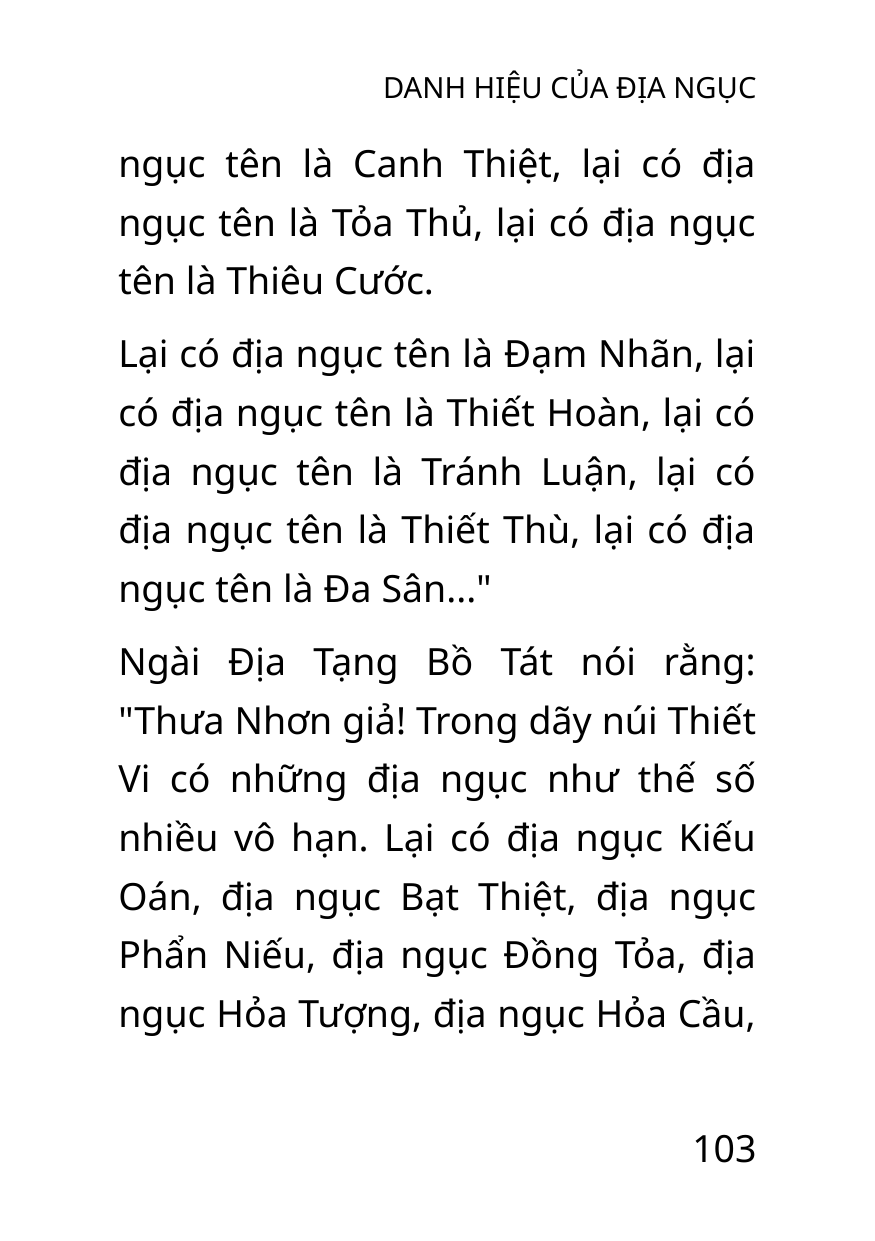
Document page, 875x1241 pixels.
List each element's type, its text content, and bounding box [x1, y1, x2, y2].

text ngục tên là Canh Thiệt, lại có địa ngục tên là Tỏa Thủ, lại có địa ngục tên là Thiêu Cước. [118, 137, 756, 306]
text Lại có địa ngục tên là Đạm Nhãn, lại có địa ngục tên là Thiết Hoàn, lại có địa ngục tên là Tránh Luận, lại có địa ngục tên là Thiết Thù, lại có địa ngục tên là Đa Sân..." [118, 328, 756, 613]
text Ngài Địa Tạng Bồ Tát nói rằng: "Thưa Nhơn giả! Trong dãy núi Thiết Vi có những địa ngục như thế số nhiều vô hạn. Lại có địa ngục Kiếu Oán, địa ngục Bạt Thiệt, địa ngục Phẩn Niếu, địa ngục Đồng Tỏa, địa ngục Hỏa Tượng, địa ngục Hỏa Cầu, [118, 636, 756, 1038]
